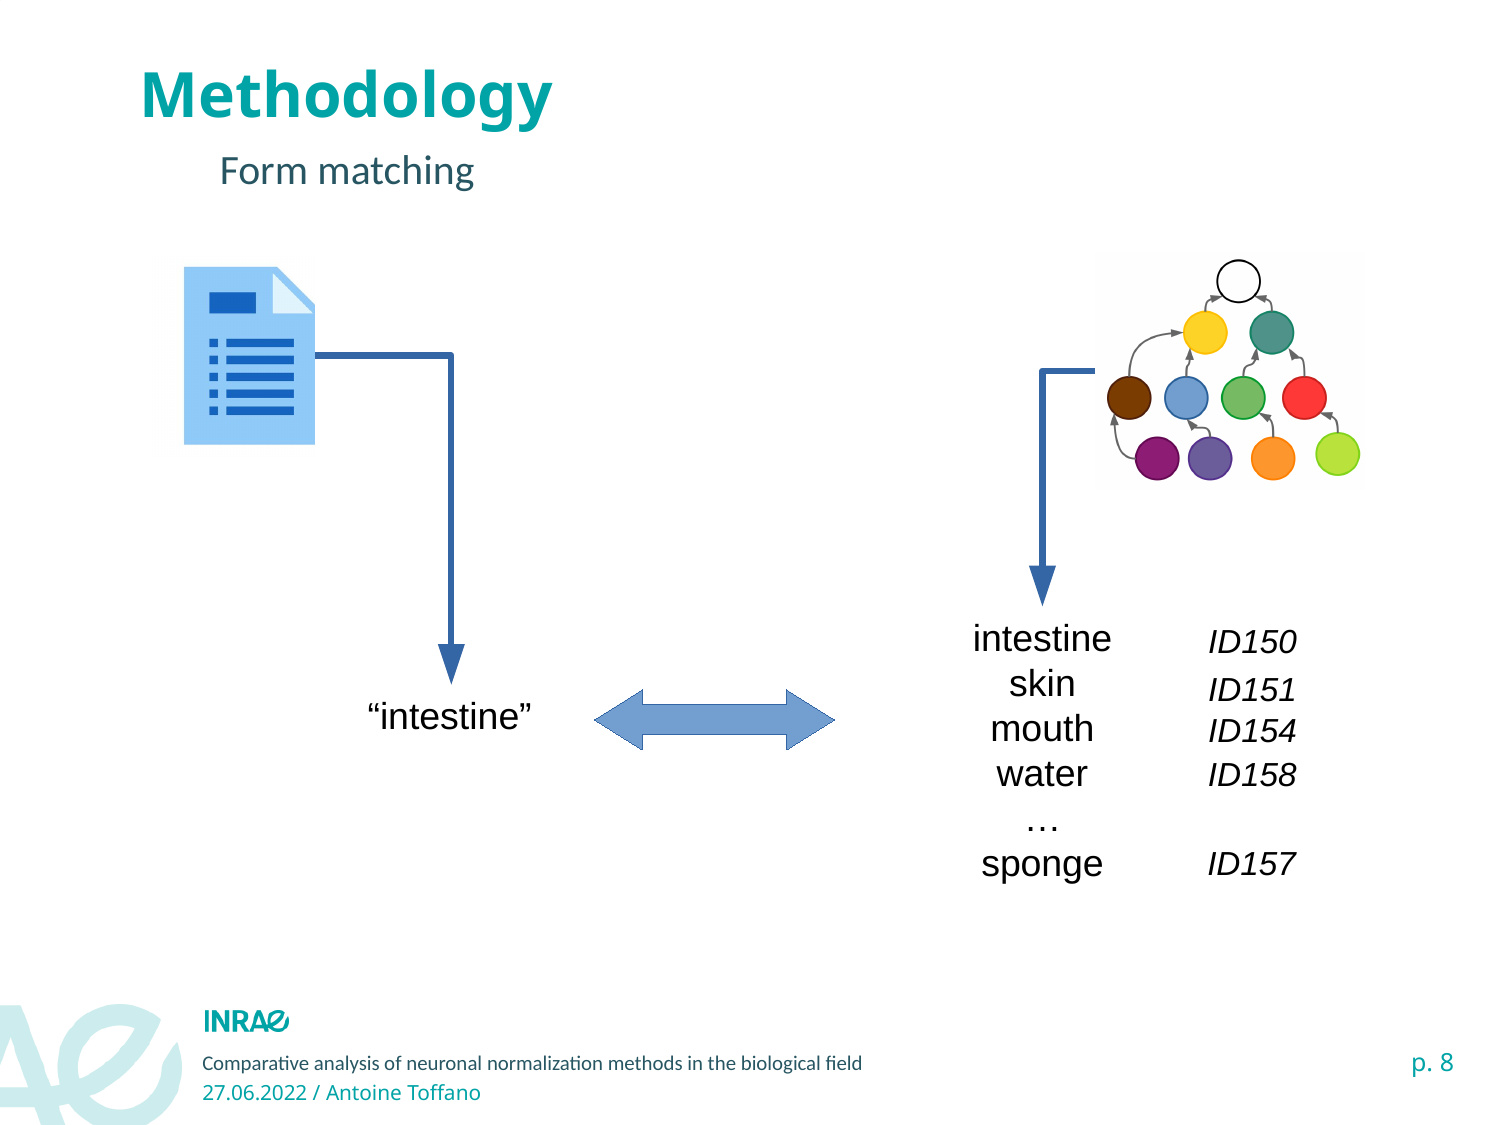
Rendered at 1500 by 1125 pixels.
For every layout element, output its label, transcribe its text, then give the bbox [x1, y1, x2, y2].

text_box “intestine” [352, 684, 550, 742]
picture [1095, 252, 1365, 490]
text_box ID157 [1192, 837, 1311, 890]
text_box intestine skin mouth water … sponge [884, 606, 1200, 915]
text_box ID154 [1193, 716, 1312, 757]
picture [0, 996, 328, 1125]
picture [150, 254, 316, 457]
text_box ID158 [1183, 748, 1500, 838]
text_box Methodology [139, 24, 1396, 170]
text_box [594, 689, 835, 750]
text_box ID150 [1193, 616, 1500, 706]
text_box ID151 [1193, 663, 1312, 716]
text_box Form matching [205, 140, 1396, 253]
